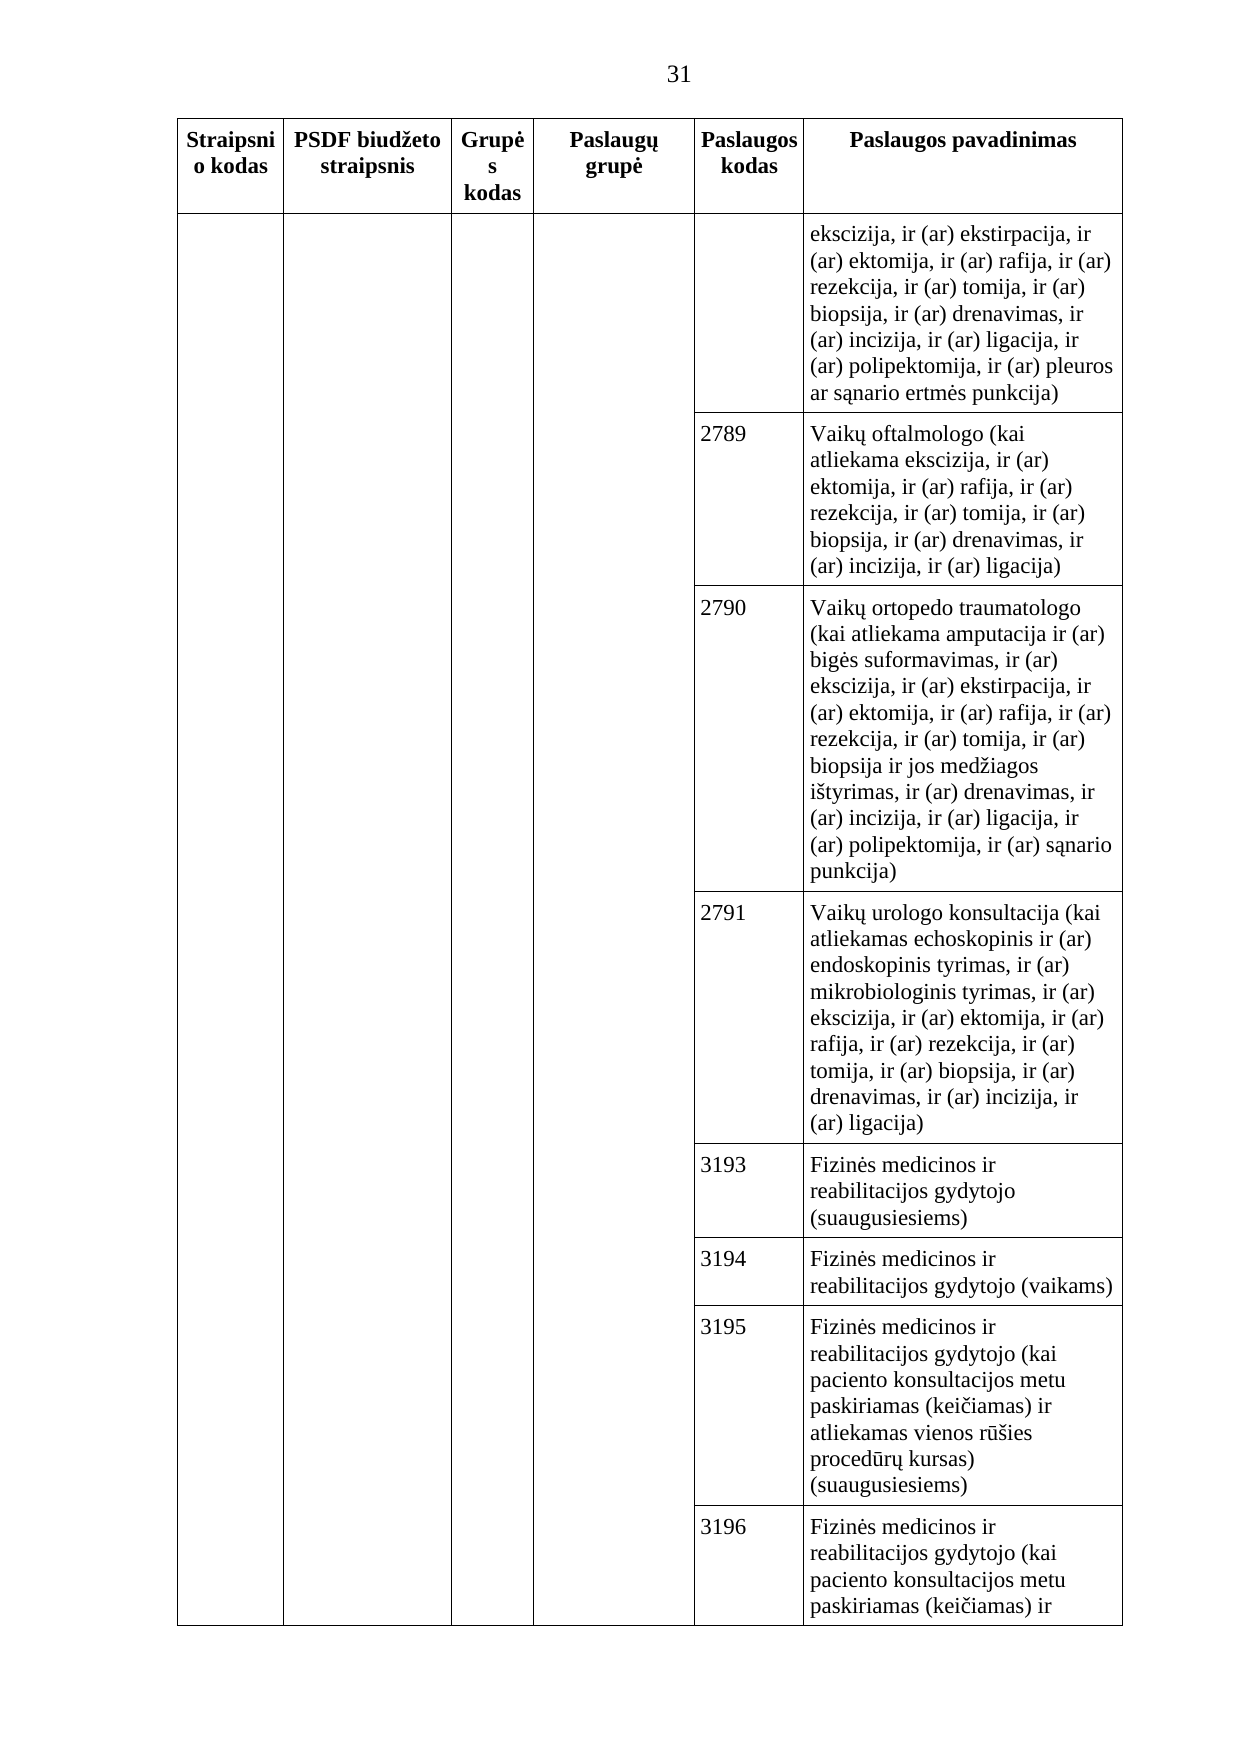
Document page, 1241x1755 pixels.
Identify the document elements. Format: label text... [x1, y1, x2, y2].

table_cell [452, 412, 533, 585]
table_header PSDF biudžeto straipsnis [284, 119, 451, 212]
table_header Grupės kodas [452, 119, 533, 212]
table_cell [452, 1305, 533, 1505]
table_cell [284, 214, 451, 412]
table_cell ekscizija, ir (ar) ekstirpacija, ir (ar) ektomija, ir (ar) rafija, ir (ar) rezekcija, ir (ar) tomija, ir (ar) biopsija, ir (ar) drenavimas, ir (ar) incizija, ir (ar) ligacija, ir (ar) polipektomija, ir (ar) pleuros ar sąnario ertmės punkcija) [804, 214, 1122, 412]
table_cell [452, 214, 533, 412]
table_cell [284, 585, 451, 891]
table_cell [178, 585, 283, 891]
table_cell 2789 [695, 413, 803, 585]
table_cell 3193 [695, 1144, 803, 1237]
table_cell [284, 1505, 451, 1625]
table_header Paslaugos pavadinimas [804, 119, 1122, 212]
table_cell [534, 214, 694, 412]
table_cell [534, 1505, 694, 1625]
table_cell Vaikų urologo konsultacija (kai atliekamas echoskopinis ir (ar) endoskopinis tyrimas, ir (ar) mikrobiologinis tyrimas, ir (ar) ekscizija, ir (ar) ektomija, ir (ar) rafija, ir (ar) rezekcija, ir (ar) tomija, ir (ar) biopsija, ir (ar) drenavimas, ir (ar) incizija, ir (ar) ligacija) [804, 892, 1122, 1143]
table_cell 3195 [695, 1306, 803, 1505]
table_cell [534, 1143, 694, 1237]
table_cell [534, 585, 694, 891]
table_cell [534, 891, 694, 1143]
table_cell [452, 1237, 533, 1305]
table_cell [452, 1505, 533, 1625]
table_cell Fizinės medicinos ir reabilitacijos gydytojo (kai paciento konsultacijos metu paskiriamas (keičiamas) ir [804, 1506, 1122, 1625]
table_cell [534, 1305, 694, 1505]
table_cell [534, 412, 694, 585]
table_cell [178, 1143, 283, 1237]
table_cell 2791 [695, 892, 803, 1143]
table_cell [178, 412, 283, 585]
table_header Paslaugų grupė [534, 119, 694, 212]
table_cell [284, 1143, 451, 1237]
table_cell [284, 891, 451, 1143]
table_cell [452, 1143, 533, 1237]
table_cell [452, 891, 533, 1143]
table_header Paslaugos kodas [695, 119, 803, 212]
table_cell Fizinės medicinos ir reabilitacijos gydytojo (vaikams) [804, 1238, 1122, 1305]
table_cell [284, 1305, 451, 1505]
table_cell [178, 1505, 283, 1625]
table_cell Vaikų oftalmologo (kai atliekama ekscizija, ir (ar) ektomija, ir (ar) rafija, ir (ar) rezekcija, ir (ar) tomija, ir (ar) biopsija, ir (ar) drenavimas, ir (ar) incizija, ir (ar) ligacija) [804, 413, 1122, 585]
table_cell [178, 1305, 283, 1505]
table_cell [178, 891, 283, 1143]
table_cell 3194 [695, 1238, 803, 1305]
table_cell Fizinės medicinos ir reabilitacijos gydytojo (suaugusiesiems) [804, 1144, 1122, 1237]
table_cell 2790 [695, 586, 803, 891]
table_cell [178, 1237, 283, 1305]
table_cell Fizinės medicinos ir reabilitacijos gydytojo (kai paciento konsultacijos metu paskiriamas (keičiamas) ir atliekamas vienos rūšies procedūrų kursas) (suaugusiesiems) [804, 1306, 1122, 1505]
table_cell [534, 1237, 694, 1305]
table_cell [284, 1237, 451, 1305]
table_cell [178, 214, 283, 412]
table_header Straipsnio kodas [178, 119, 283, 212]
table_cell [695, 214, 803, 412]
table_cell Vaikų ortopedo traumatologo (kai atliekama amputacija ir (ar) bigės suformavimas, ir (ar) ekscizija, ir (ar) ekstirpacija, ir (ar) ektomija, ir (ar) rafija, ir (ar) rezekcija, ir (ar) tomija, ir (ar) biopsija ir jos medžiagos ištyrimas, ir (ar) drenavimas, ir (ar) incizija, ir (ar) ligacija, ir (ar) polipektomija, ir (ar) sąnario punkcija) [804, 586, 1122, 891]
table_cell 3196 [695, 1506, 803, 1625]
table_cell [284, 412, 451, 585]
table_cell [452, 585, 533, 891]
